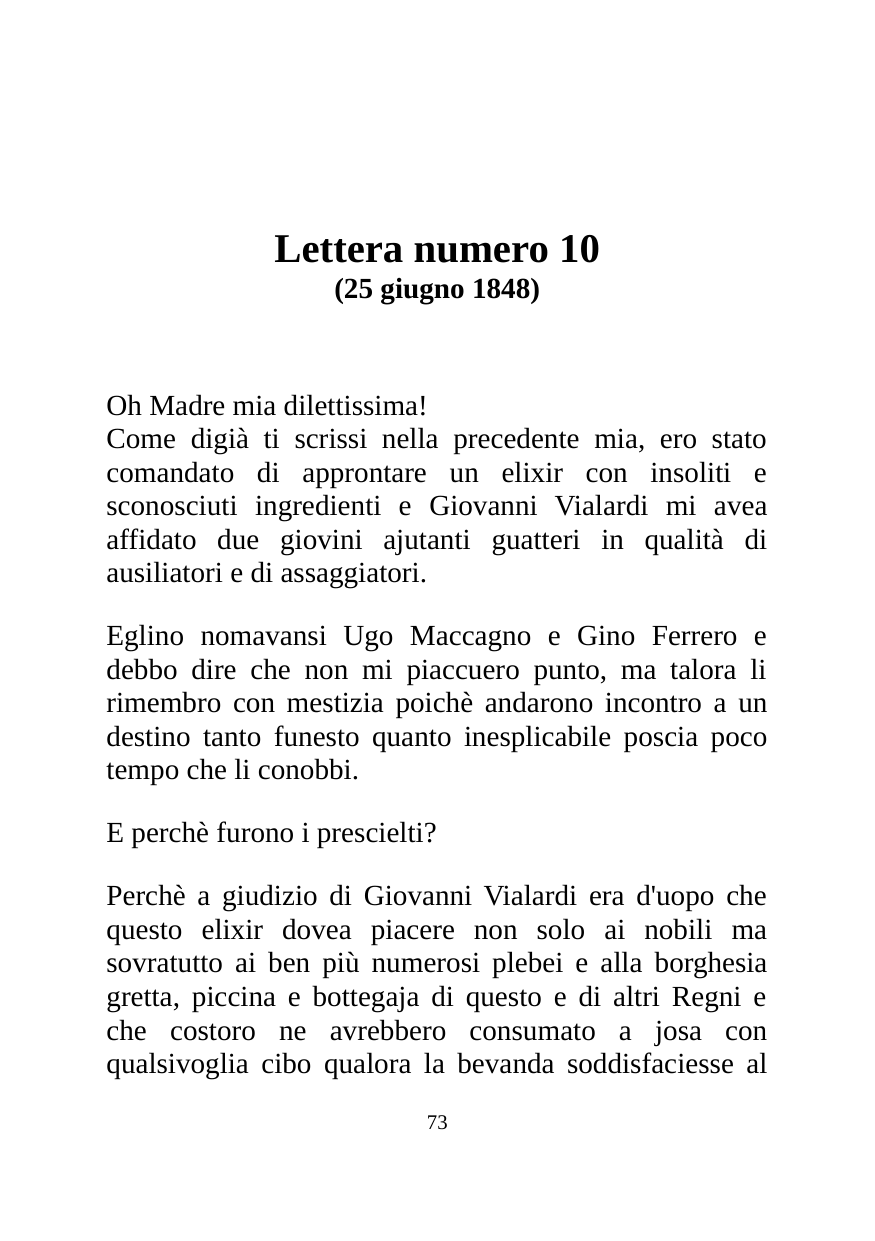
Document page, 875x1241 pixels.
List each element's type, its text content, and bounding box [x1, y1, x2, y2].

text Eglino nomavansi Ugo Maccagno e Gino Ferrero e debbo dire che non mi piaccuero punto, ma talora li rimembro con mestizia poichè andarono incontro a un destino tanto funesto quanto inesplicabile poscia poco tempo che li conobbi. [106, 618, 768, 786]
text Perchè a giudizio di Giovanni Vialardi era d'uopo che questo elixir dovea piacere non solo ai nobili ma sovratutto ai ben più numerosi plebei e alla borghesia gretta, piccina e bottegaja di questo e di altri Regni e che costoro ne avrebbero consumato a josa con qualsivoglia cibo qualora la bevanda soddisfaciesse al [106, 878, 768, 1080]
text Oh Madre mia dilettissima! [106, 388, 768, 421]
subtitle Lettera numero 10 (25 giugno 1848) [106, 224, 768, 305]
text Come digià ti scrissi nella precedente mia, ero stato comandato di approntare un elixir con insoliti e sconosciuti ingredienti e Giovanni Vialardi mi avea affidato due giovini ajutanti guatteri in qualità di ausiliatori e di assaggiatori. [106, 421, 768, 589]
text E perchè furono i prescielti? [106, 816, 768, 849]
